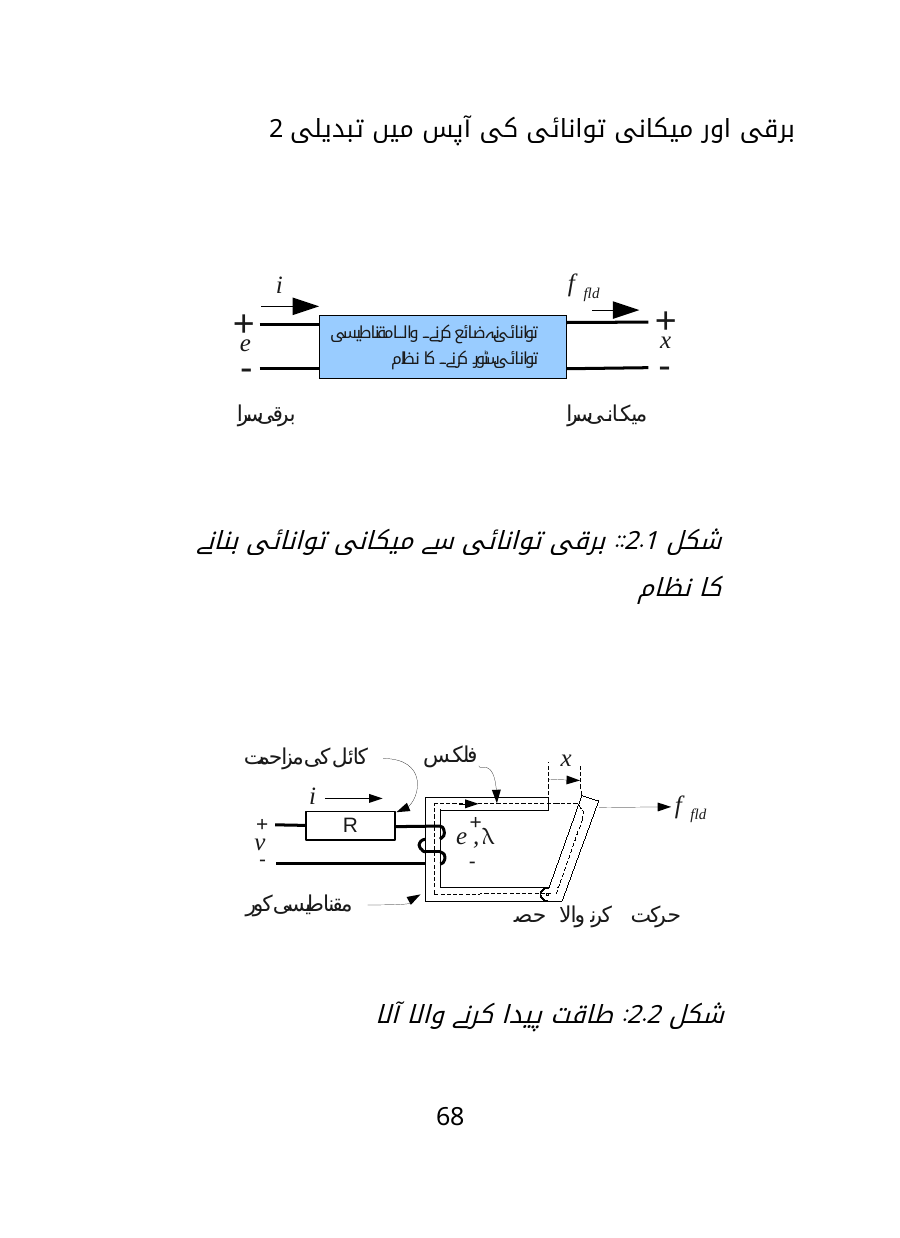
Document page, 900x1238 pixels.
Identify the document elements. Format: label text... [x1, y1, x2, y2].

text شکل 2.1:: برقی توانائی سے میکانی توانائی بنانے کا نظام [179, 195, 721, 612]
text شکل 2.2: طاقت پیدا کرنے والا آلا [176, 671, 724, 1039]
